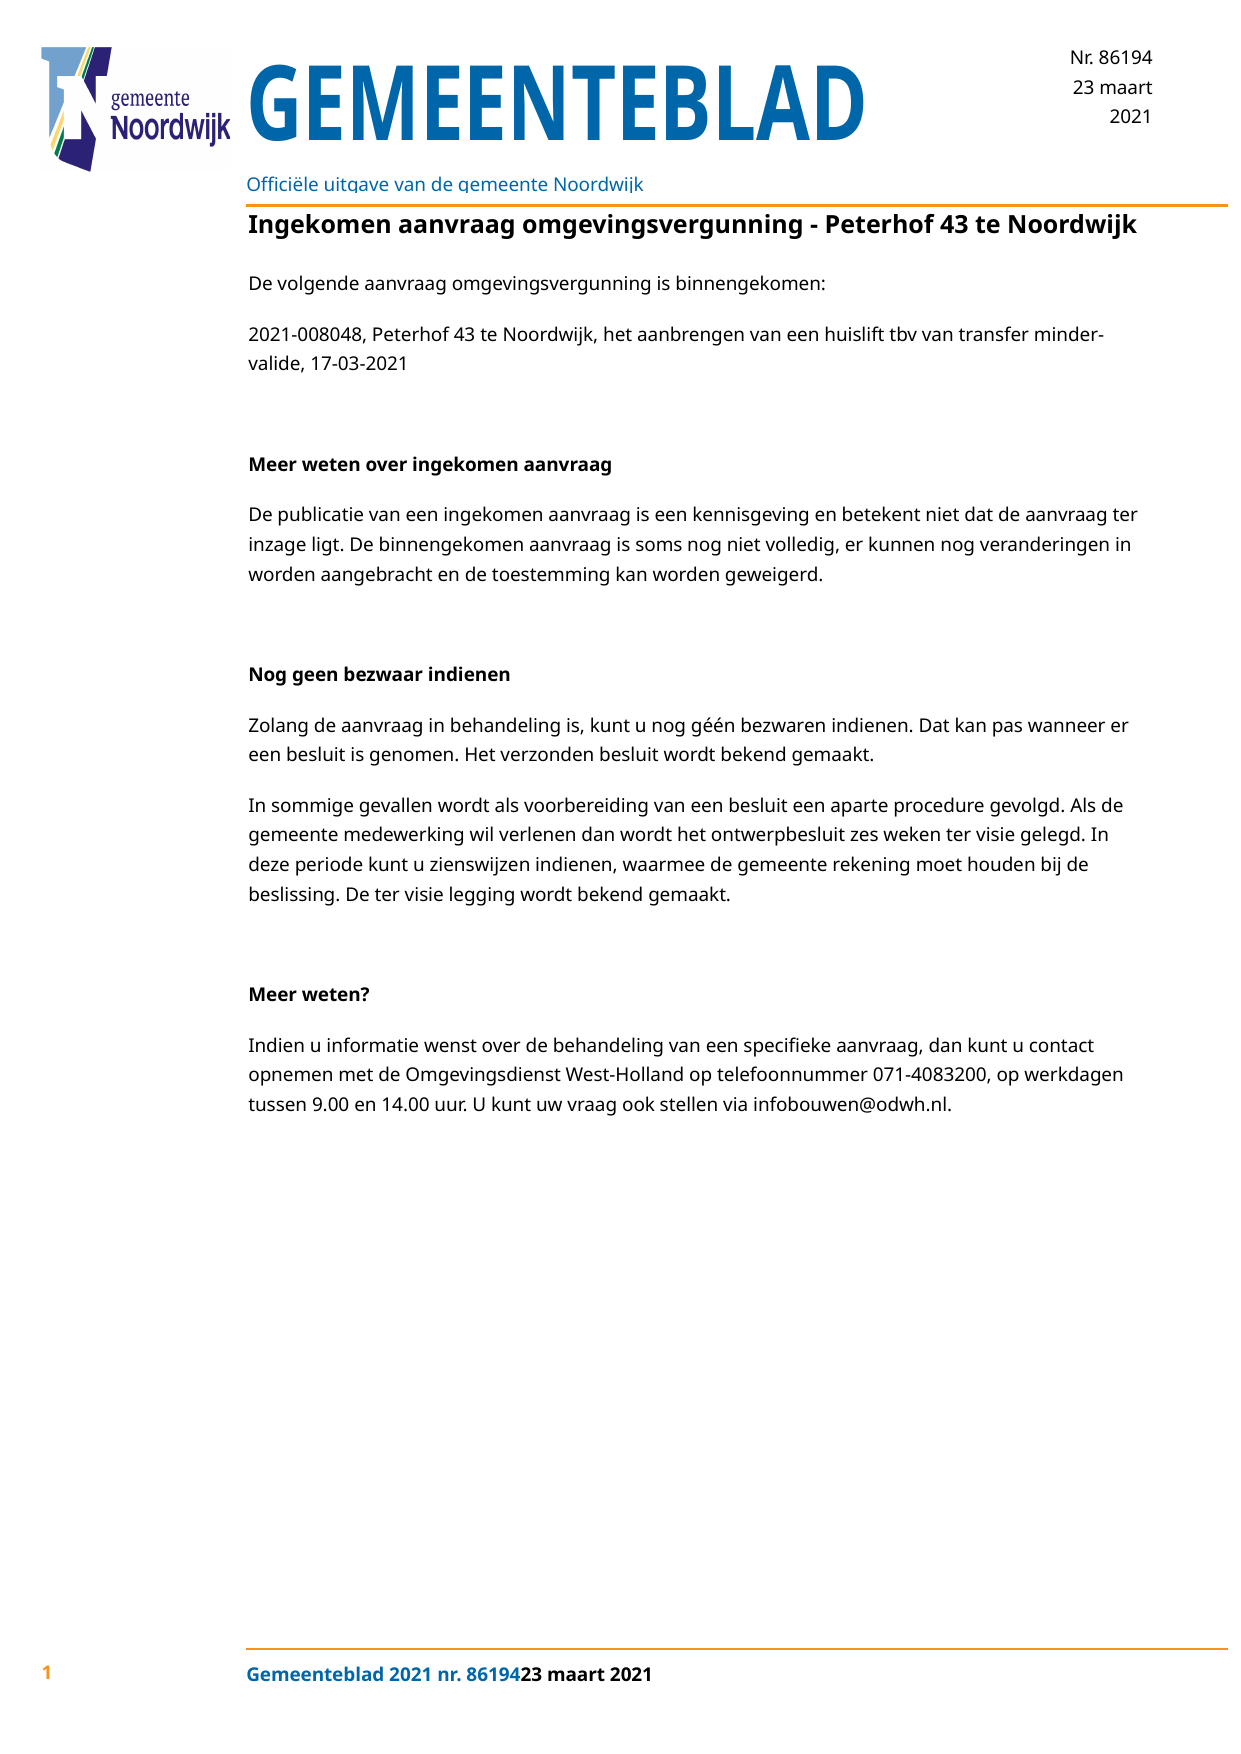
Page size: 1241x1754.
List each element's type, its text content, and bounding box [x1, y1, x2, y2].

text Indien u informatie wenst over de behandeling van een specifieke aanvraag, dan kunt u contact opnemen met de Omgevingsdienst West-Holland op telefoonnummer 071-4083200, op werkdagen tussen 9.00 en 14.00 uur. U kunt uw vraag ook stellen via infobouwen@odwh.nl. [248, 1032, 1152, 1117]
text In sommige gevallen wordt als voorbereiding van een besluit een aparte procedure gevolgd. Als de gemeente medewerking wil verlenen dan wordt het ontwerpbesluit zes weken ter visie gelegd. In deze periode kunt u zienswijzen indienen, waarmee de gemeente rekening moet houden bij de beslissing. De ter visie legging wordt bekend gemaakt. [248, 792, 1152, 906]
text De publicatie van een ingekomen aanvraag is een kennisgeving en betekent niet dat de aanvraag ter inzage ligt. De binnengekomen aanvraag is soms nog niet volledig, er kunnen nog veranderingen in worden aangebracht en de toestemming kan worden geweigerd. [248, 502, 1152, 586]
text De volgende aanvraag omgevingsvergunning is binnengekomen: [248, 270, 1152, 296]
text Nog geen bezwaar indienen [248, 662, 1152, 687]
text 2021-008048, Peterhof 43 te Noordwijk, het aanbrengen van een huislift tbv van transfer minder-valide, 17-03-2021 [248, 321, 1152, 376]
text Ingekomen aanvraag omgevingsvergunning - Peterhof 43 te Noordwijk [248, 207, 1152, 241]
text Zolang de aanvraag in behandeling is, kunt u nog géén bezwaren indienen. Dat kan pas wanneer er een besluit is genomen. Het verzonden besluit wordt bekend gemaakt. [248, 712, 1152, 767]
text Meer weten? [248, 982, 1152, 1007]
picture [41, 47, 231, 172]
text Meer weten over ingekomen aanvraag [248, 451, 1152, 477]
